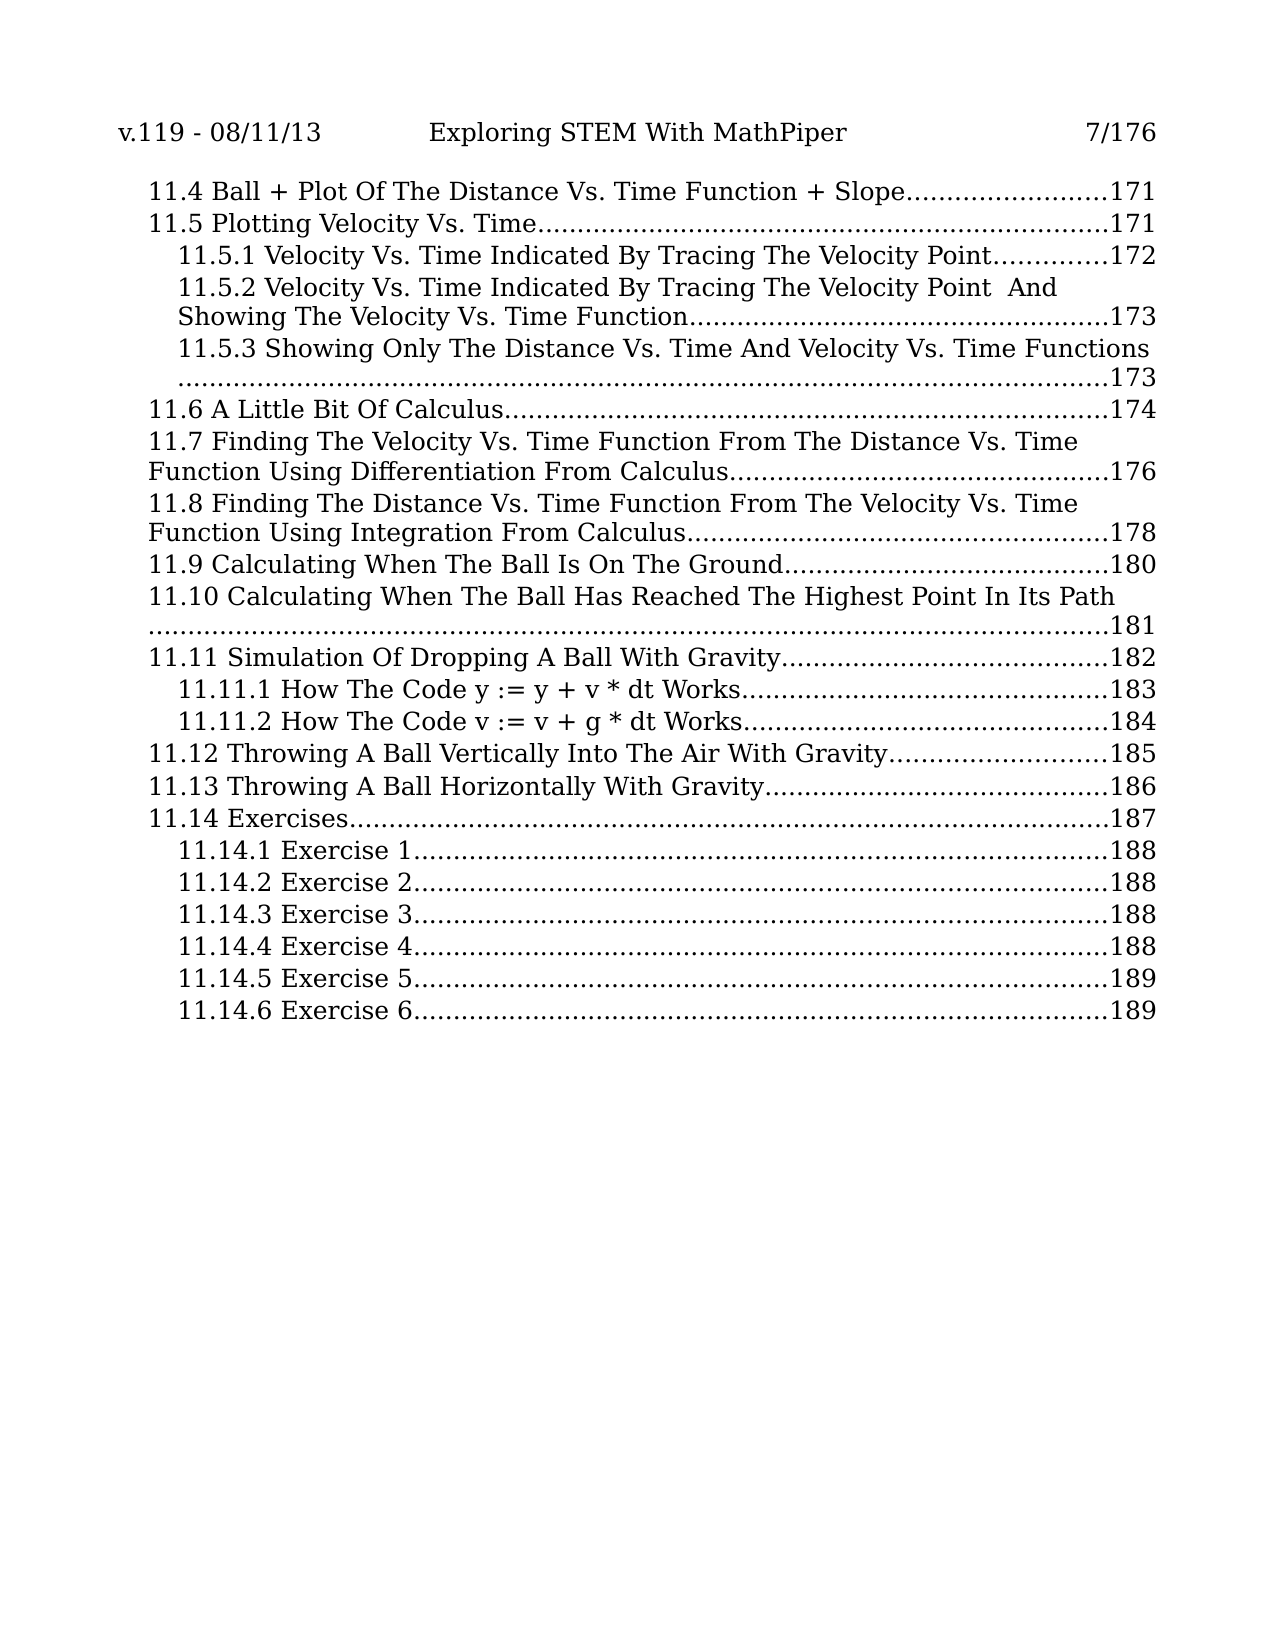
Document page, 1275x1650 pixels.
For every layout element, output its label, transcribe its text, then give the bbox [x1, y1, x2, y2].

text 11.11.1 How The Code y := y + v * dt Works 183 [177, 676, 1157, 705]
text 11.13 Throwing A Ball Horizontally With Gravity 186 [148, 772, 1157, 801]
text 11.5 Plotting Velocity Vs. Time 171 [148, 209, 1157, 238]
text 11.10 Calculating When The Ball Has Reached The Highest Point In Its Path 181 [148, 582, 1157, 641]
text 11.6 A Little Bit Of Calculus 174 [148, 396, 1157, 425]
text 11.11.2 How The Code v := v + g * dt Works 184 [177, 708, 1157, 737]
text 11.7 Finding The Velocity Vs. Time Function From The Distance Vs. Time Function Using Differentiation From Calculus 176 [148, 428, 1157, 486]
text 11.11 Simulation Of Dropping A Ball With Gravity 182 [148, 643, 1157, 673]
text 11.14.5 Exercise 5 189 [177, 964, 1157, 993]
text 11.12 Throwing A Ball Vertically Into The Air With Gravity 185 [148, 740, 1157, 769]
text 11.14.4 Exercise 4 188 [177, 932, 1157, 961]
text 11.14.6 Exercise 6 189 [177, 996, 1157, 1026]
text 11.14.3 Exercise 3 188 [177, 900, 1157, 929]
text 11.5.2 Velocity Vs. Time Indicated By Tracing The Velocity Point And Showing The Velocity Vs. Time Function 173 [177, 273, 1157, 331]
text 11.5.3 Showing Only The Distance Vs. Time And Velocity Vs. Time Functions 173 [177, 334, 1157, 393]
text 11.14 Exercises 187 [148, 804, 1157, 833]
text 11.5.1 Velocity Vs. Time Indicated By Tracing The Velocity Point 172 [177, 241, 1157, 270]
text 11.9 Calculating When The Ball Is On The Ground 180 [148, 550, 1157, 579]
text 11.8 Finding The Distance Vs. Time Function From The Velocity Vs. Time Function Using Integration From Calculus 178 [148, 489, 1157, 547]
text 11.14.2 Exercise 2 188 [177, 868, 1157, 897]
text 11.4 Ball + Plot Of The Distance Vs. Time Function + Slope 171 [148, 177, 1157, 206]
text 11.14.1 Exercise 1 188 [177, 836, 1157, 865]
